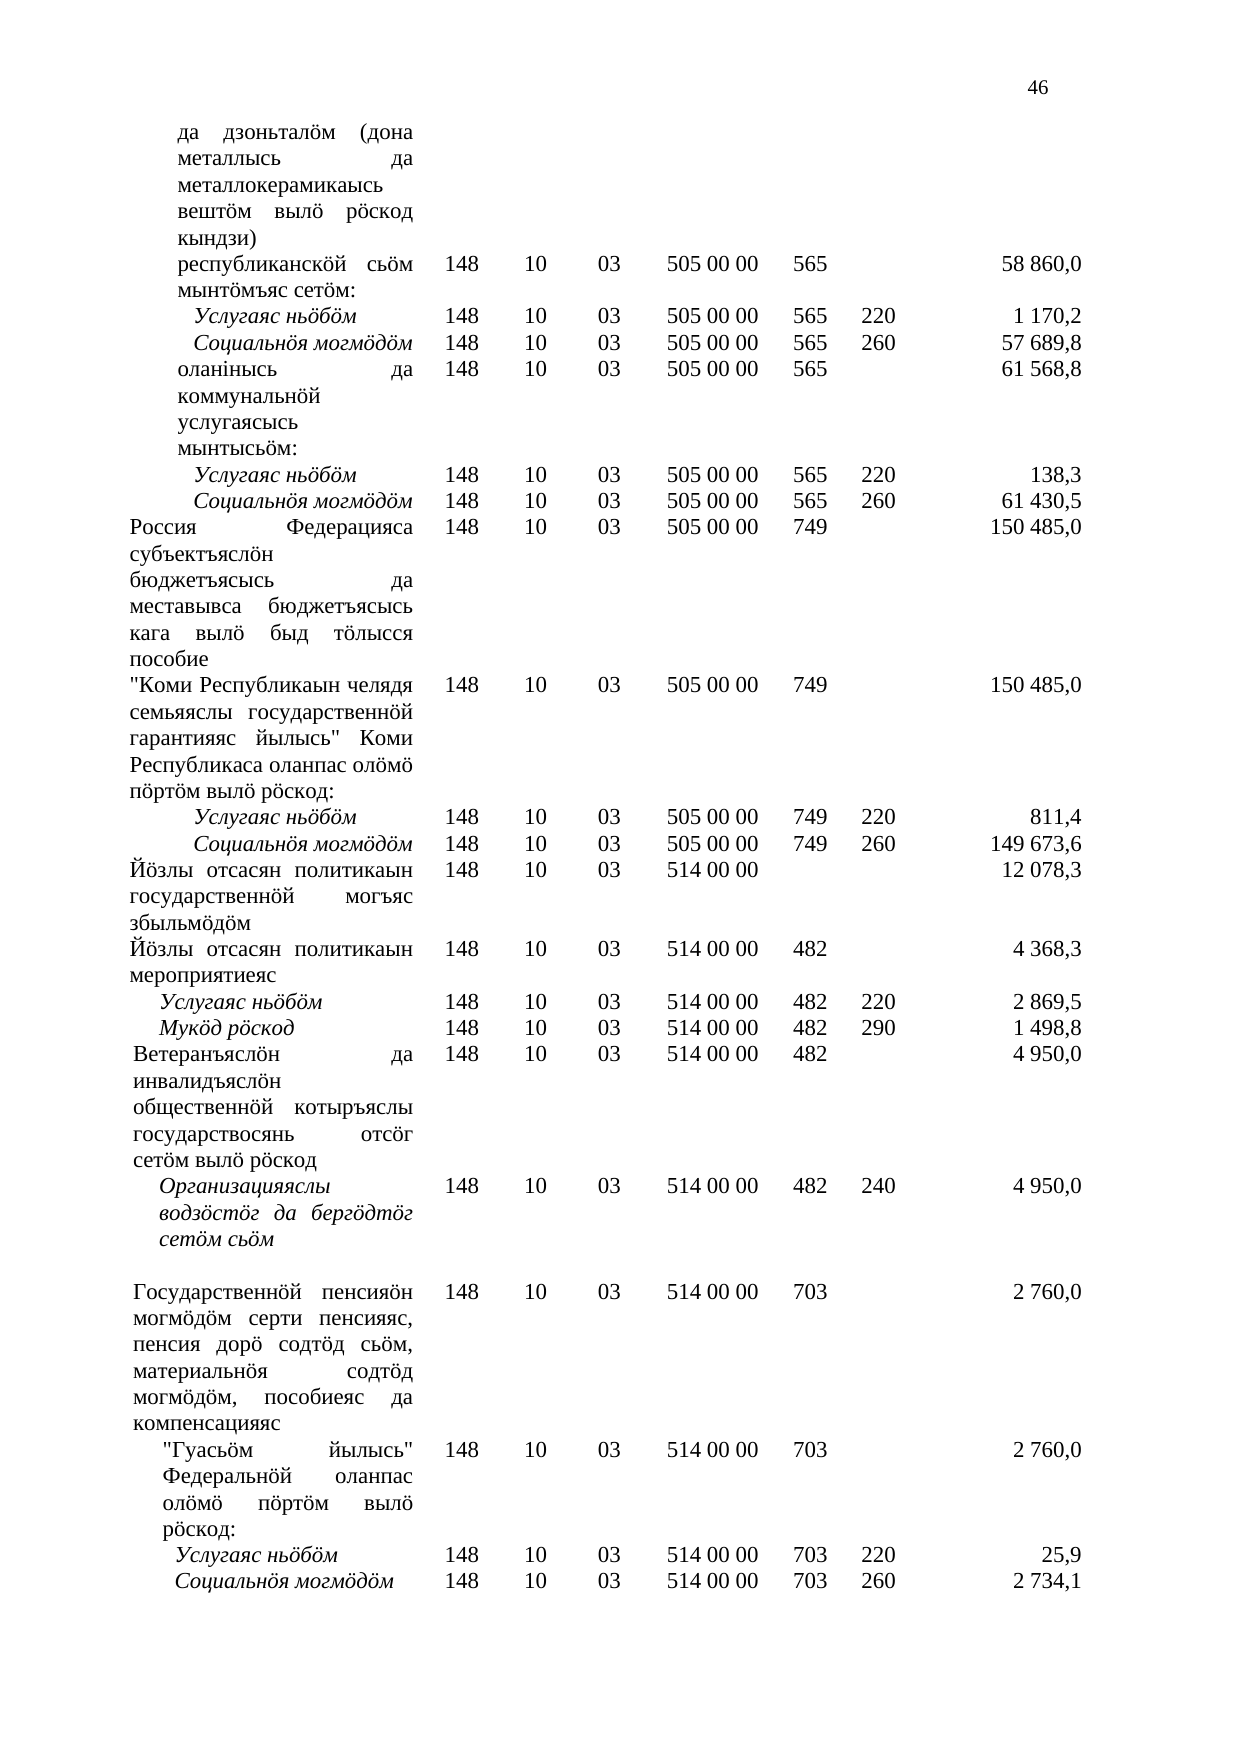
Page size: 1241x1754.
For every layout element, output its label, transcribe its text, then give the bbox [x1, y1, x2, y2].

table_cell 148 [425, 1278, 498, 1436]
table_cell оланінысь да коммунальнöй услугаясысь мынтысьöм: [118, 355, 424, 461]
table_cell 482 [779, 1041, 841, 1172]
table_cell 03 [572, 1278, 646, 1436]
table_cell [841, 672, 915, 803]
table_cell 1 498,8 [915, 1014, 1093, 1041]
table_cell [498, 118, 572, 250]
table_cell 565 [779, 250, 841, 303]
table_cell 505 00 00 [646, 830, 779, 856]
table_cell 703 [779, 1278, 841, 1436]
table_cell 10 [498, 935, 572, 988]
table_cell [779, 118, 841, 250]
table_cell 10 [498, 487, 572, 513]
table_cell [915, 118, 1093, 250]
table_cell [841, 250, 915, 303]
table_cell 03 [572, 487, 646, 513]
table_cell 148 [425, 672, 498, 803]
table_cell 505 00 00 [646, 514, 779, 672]
table_cell 25,9 [915, 1541, 1093, 1568]
table_cell 148 [425, 1041, 498, 1172]
table_cell 03 [572, 988, 646, 1014]
table_cell [841, 118, 915, 250]
table_cell [1093, 355, 1149, 461]
table_cell да дзоньталöм (дона металлысь да металлокерамикаысь вештöм вылö рöскод кындзи) [118, 118, 424, 250]
table_cell [1093, 329, 1149, 355]
table_cell 514 00 00 [646, 1278, 779, 1436]
table_cell 703 [779, 1436, 841, 1541]
table_cell [1093, 487, 1149, 513]
table_cell 703 [779, 1568, 841, 1594]
table_cell 514 00 00 [646, 1014, 779, 1041]
table_cell 148 [425, 487, 498, 513]
table_cell 148 [425, 250, 498, 303]
table_cell [1093, 856, 1149, 935]
table_cell [572, 118, 646, 250]
table_cell 514 00 00 [646, 1568, 779, 1594]
table_cell 10 [498, 461, 572, 487]
table_cell 811,4 [915, 803, 1093, 830]
table_cell 220 [841, 1541, 915, 1568]
table_cell 148 [425, 1568, 498, 1594]
table_cell [1093, 1568, 1149, 1594]
table_cell 58 860,0 [915, 250, 1093, 303]
table_cell 148 [425, 303, 498, 329]
table_cell 61 430,5 [915, 487, 1093, 513]
table_cell [841, 935, 915, 988]
table_cell 505 00 00 [646, 329, 779, 355]
table_cell 10 [498, 672, 572, 803]
table_cell республиканскöй сьöм мынтöмъяс сетöм: [118, 250, 424, 303]
table_cell 749 [779, 830, 841, 856]
table_cell Йöзлы отсасян политикаын мероприятиеяс [118, 935, 424, 988]
table_cell 505 00 00 [646, 461, 779, 487]
table_cell 10 [498, 803, 572, 830]
table_cell Ветеранъяслöн да инвалидъяслöн общественнöй котыръяслы государствосянь отсöг сетöм вылö рöскод [118, 1041, 424, 1172]
table_cell [1093, 935, 1149, 988]
table_cell [1093, 1541, 1149, 1568]
table_cell 148 [425, 1172, 498, 1278]
table_cell 220 [841, 803, 915, 830]
table_cell 4 368,3 [915, 935, 1093, 988]
table_cell 148 [425, 1014, 498, 1041]
table_cell [1093, 303, 1149, 329]
table_cell 482 [779, 1172, 841, 1278]
table_cell 03 [572, 329, 646, 355]
table_cell [841, 1041, 915, 1172]
table_cell 482 [779, 988, 841, 1014]
table_cell 10 [498, 329, 572, 355]
table_cell Социальнöя могмöдöм [118, 487, 424, 513]
table_cell 482 [779, 1014, 841, 1041]
table_cell [1093, 1014, 1149, 1041]
table_cell 10 [498, 1436, 572, 1541]
table_cell 03 [572, 514, 646, 672]
table_cell 565 [779, 355, 841, 461]
table_cell 2 869,5 [915, 988, 1093, 1014]
table_cell 514 00 00 [646, 935, 779, 988]
table_cell 514 00 00 [646, 1541, 779, 1568]
table_cell 220 [841, 461, 915, 487]
table_cell 565 [779, 487, 841, 513]
table_cell [1093, 830, 1149, 856]
table_cell 290 [841, 1014, 915, 1041]
table_cell Государственнöй пенсияöн могмöдöм серти пенсияяс, пенсия дорö содтöд сьöм, материальнöя содтöд могмöдöм, пособиеяс да компенсацияяс [118, 1278, 424, 1436]
table_cell 10 [498, 1041, 572, 1172]
table_cell 10 [498, 830, 572, 856]
table_cell Услугаяс ньöбöм [118, 988, 424, 1014]
table_cell 505 00 00 [646, 803, 779, 830]
table_cell [1093, 250, 1149, 303]
table_cell 03 [572, 1436, 646, 1541]
table_cell Социальнöя могмöдöм [118, 329, 424, 355]
table_cell 03 [572, 461, 646, 487]
table_cell Услугаяс ньöбöм [118, 1541, 424, 1568]
table_cell 749 [779, 672, 841, 803]
table_cell [1093, 1278, 1149, 1436]
table_cell 10 [498, 988, 572, 1014]
table_cell 149 673,6 [915, 830, 1093, 856]
table_cell 03 [572, 1172, 646, 1278]
table_cell 148 [425, 988, 498, 1014]
table_cell 148 [425, 1541, 498, 1568]
table_cell 2 760,0 [915, 1436, 1093, 1541]
table_cell 03 [572, 1014, 646, 1041]
table_cell [841, 355, 915, 461]
table_cell 148 [425, 514, 498, 672]
table_cell [841, 1436, 915, 1541]
table_cell [1093, 1436, 1149, 1541]
table_cell Организацияяслы водзöстöг да бергöдтöг сетöм сьöм [118, 1172, 424, 1278]
table_cell Социальнöя могмöдöм [118, 830, 424, 856]
table_cell 03 [572, 250, 646, 303]
table_cell 03 [572, 303, 646, 329]
table_cell 148 [425, 935, 498, 988]
table_cell 565 [779, 461, 841, 487]
table_cell 749 [779, 803, 841, 830]
table_cell 260 [841, 487, 915, 513]
table_cell 03 [572, 1041, 646, 1172]
table_cell 10 [498, 856, 572, 935]
table_cell 240 [841, 1172, 915, 1278]
table_cell 10 [498, 514, 572, 672]
table_cell 514 00 00 [646, 988, 779, 1014]
table_cell 148 [425, 830, 498, 856]
table_cell 703 [779, 1541, 841, 1568]
table_cell 505 00 00 [646, 672, 779, 803]
table_cell [646, 118, 779, 250]
table_cell 749 [779, 514, 841, 672]
table_cell 03 [572, 1568, 646, 1594]
table_cell 4 950,0 [915, 1172, 1093, 1278]
table_cell "Гуасьöм йылысь" Федеральнöй оланпас олöмö пöртöм вылö рöскод: [118, 1436, 424, 1541]
table_cell 10 [498, 1278, 572, 1436]
table_cell 505 00 00 [646, 250, 779, 303]
table_cell Услугаяс ньöбöм [118, 303, 424, 329]
table_cell 220 [841, 988, 915, 1014]
table_cell Социальнöя могмöдöм [118, 1568, 424, 1594]
table_cell Услугаяс ньöбöм [118, 803, 424, 830]
table_cell 10 [498, 1541, 572, 1568]
table_cell [1093, 514, 1149, 672]
table_cell 61 568,8 [915, 355, 1093, 461]
table_cell [1093, 1172, 1149, 1278]
table_cell 150 485,0 [915, 514, 1093, 672]
table_cell 12 078,3 [915, 856, 1093, 935]
table_cell 10 [498, 1172, 572, 1278]
table_cell [1093, 1041, 1149, 1172]
table_cell 10 [498, 303, 572, 329]
table_cell 514 00 00 [646, 1041, 779, 1172]
table_cell 148 [425, 803, 498, 830]
table_cell 03 [572, 803, 646, 830]
table_cell 03 [572, 830, 646, 856]
table_cell 260 [841, 329, 915, 355]
table_cell 148 [425, 461, 498, 487]
table_cell Услугаяс ньöбöм [118, 461, 424, 487]
table_cell 505 00 00 [646, 355, 779, 461]
table_cell 1 170,2 [915, 303, 1093, 329]
table_cell 10 [498, 355, 572, 461]
table_cell 565 [779, 303, 841, 329]
table_cell 505 00 00 [646, 487, 779, 513]
table_cell Россия Федерацияса субъектъяслöн бюджетъясысь да меставывса бюджетъясысь кага вылö быд тöлысся пособие [118, 514, 424, 672]
table_cell [425, 118, 498, 250]
table_cell 03 [572, 355, 646, 461]
table_cell 10 [498, 1568, 572, 1594]
table_cell 03 [572, 672, 646, 803]
table_cell 03 [572, 856, 646, 935]
table_cell 565 [779, 329, 841, 355]
table_cell 148 [425, 856, 498, 935]
table_cell 138,3 [915, 461, 1093, 487]
table_cell 505 00 00 [646, 303, 779, 329]
table_cell 03 [572, 1541, 646, 1568]
table_cell 514 00 00 [646, 1436, 779, 1541]
table_cell [841, 856, 915, 935]
table_cell Мукöд рöскод [118, 1014, 424, 1041]
table_cell 482 [779, 935, 841, 988]
table_cell 220 [841, 303, 915, 329]
table_cell 2 734,1 [915, 1568, 1093, 1594]
table_cell [1093, 118, 1149, 250]
table_cell 57 689,8 [915, 329, 1093, 355]
table_cell 514 00 00 [646, 1172, 779, 1278]
table_cell 148 [425, 329, 498, 355]
table_cell 10 [498, 1014, 572, 1041]
table_cell 148 [425, 355, 498, 461]
table_cell 260 [841, 830, 915, 856]
table_cell [779, 856, 841, 935]
table_cell 514 00 00 [646, 856, 779, 935]
table_cell 148 [425, 1436, 498, 1541]
table_cell [1093, 988, 1149, 1014]
table_cell [1093, 672, 1149, 803]
table_cell 2 760,0 [915, 1278, 1093, 1436]
table_cell 4 950,0 [915, 1041, 1093, 1172]
table_cell "Коми Республикаын челядя семьяяслы государственнöй гарантияяс йылысь" Коми Республикаса оланпас олöмö пöртöм вылö рöскод: [118, 672, 424, 803]
table_cell 260 [841, 1568, 915, 1594]
table_cell 03 [572, 935, 646, 988]
table_cell [841, 514, 915, 672]
table_cell [1093, 803, 1149, 830]
table_cell [1093, 461, 1149, 487]
table_cell 150 485,0 [915, 672, 1093, 803]
table_cell Йöзлы отсасян политикаын государственнöй могъяс збыльмöдöм [118, 856, 424, 935]
table_cell 10 [498, 250, 572, 303]
table_cell [841, 1278, 915, 1436]
